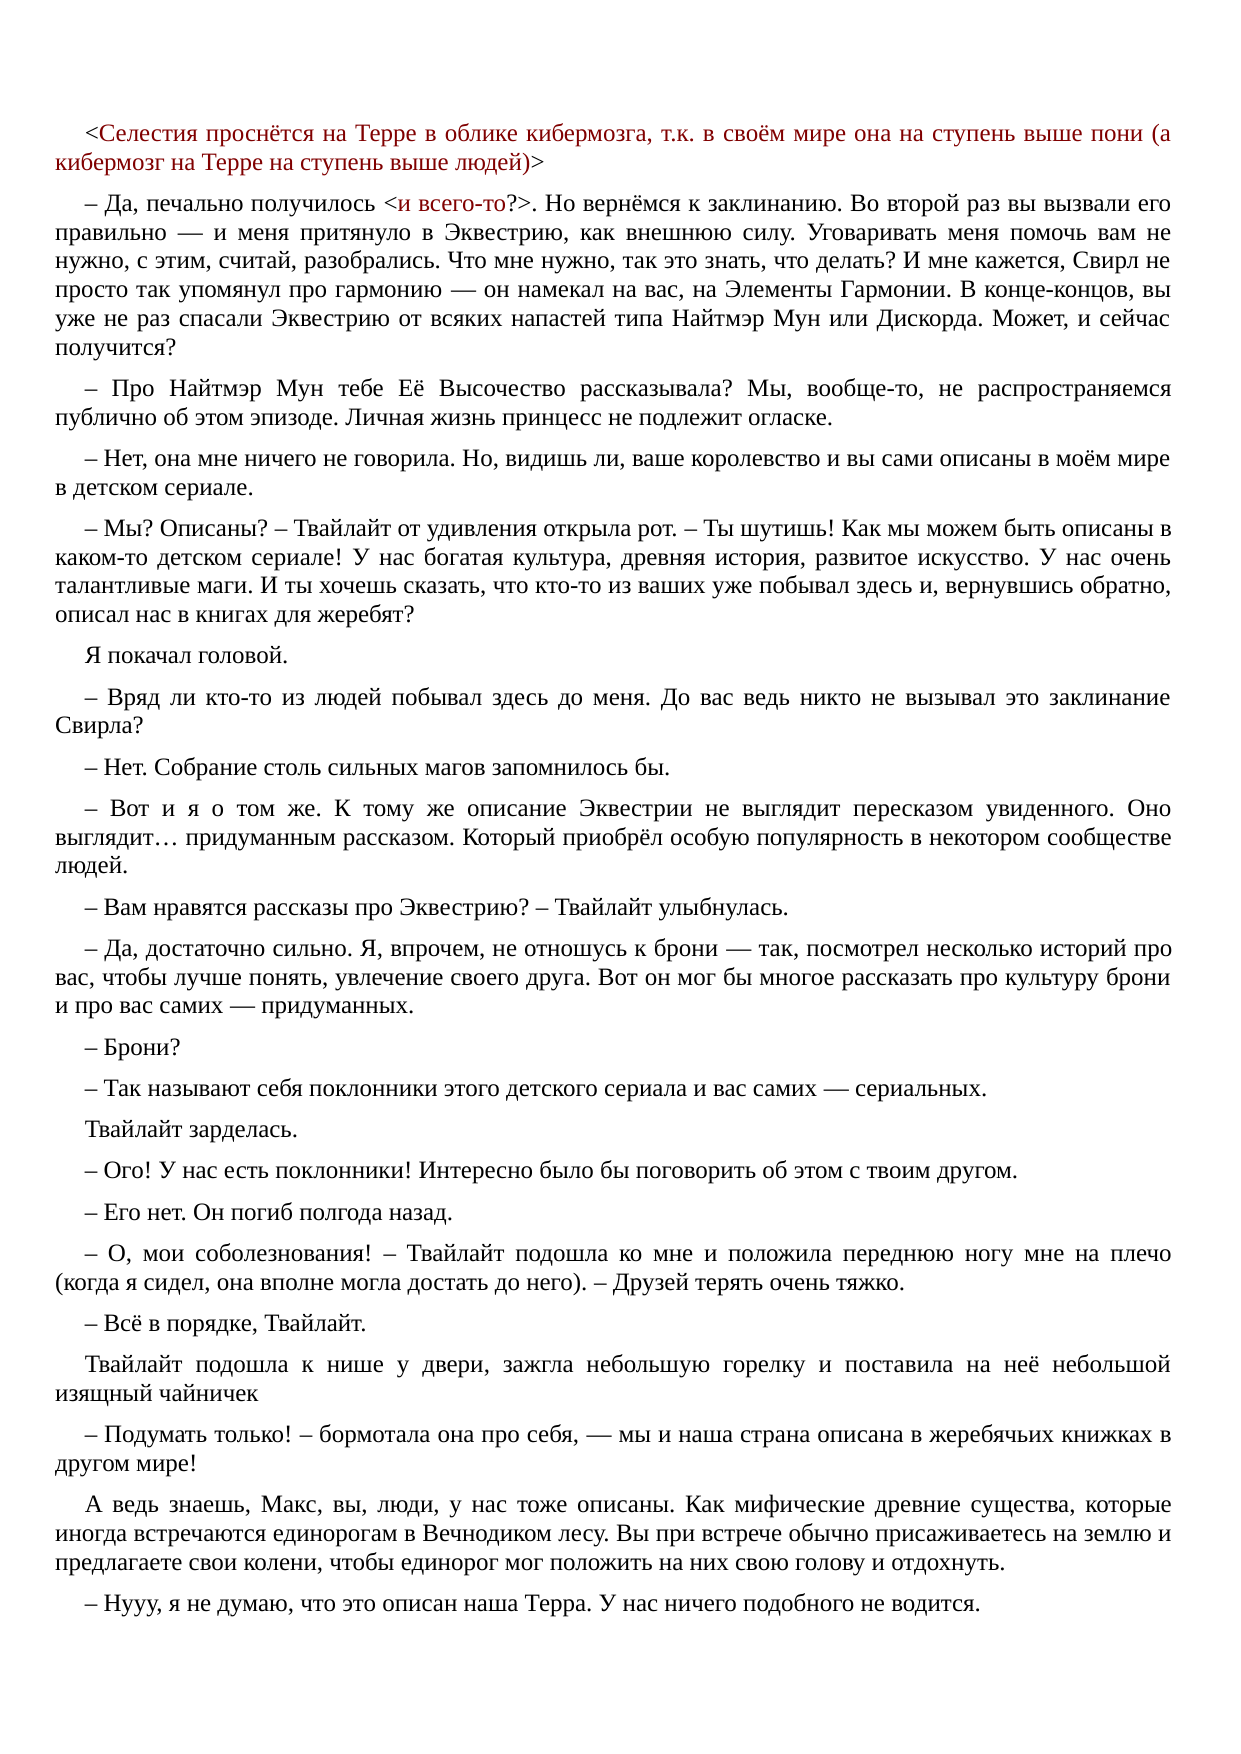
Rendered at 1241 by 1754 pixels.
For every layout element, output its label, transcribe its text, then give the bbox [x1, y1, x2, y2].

text – Брони? [55, 1032, 1172, 1061]
text – Нет. Собрание столь сильных магов запомнилось бы. [55, 752, 1172, 781]
text – Ого! У нас есть поклонники! Интересно было бы поговорить об этом с твоим другом. [55, 1156, 1172, 1184]
text <Селестия проснётся на Терре в облике кибермозга, т.к. в своём мире она на ступень выше пони (а кибермозг на Терре на ступень выше людей)> [55, 118, 1172, 176]
text – Вот и я о том же. К тому же описание Эквестрии не выглядит пересказом увиденного. Оно выглядит… придуманным рассказом. Который приобрёл особую популярность в некотором сообществе людей. [55, 793, 1172, 879]
text Твайлайт зарделась. [55, 1114, 1172, 1143]
text А ведь знаешь, Макс, вы, люди, у нас тоже описаны. Как мифические древние существа, которые иногда встречаются единорогам в Вечнодиком лесу. Вы при встрече обычно присаживаетесь на землю и предлагаете свои колени, чтобы единорог мог положить на них свою голову и отдохнуть. [55, 1489, 1172, 1576]
text – Да, достаточно сильно. Я, впрочем, не отношусь к брони — так, посмотрел несколько историй про вас, чтобы лучше понять, увлечение своего друга. Вот он мог бы многое рассказать про культуру брони и про вас самих — придуманных. [55, 933, 1172, 1019]
text – Про Найтмэр Мун тебе Её Высочество рассказывала? Мы, вообще-то, не распространяемся публично об этом эпизоде. Личная жизнь принцесс не подлежит огласке. [55, 373, 1172, 431]
text – Нет, она мне ничего не говорила. Но, видишь ли, ваше королевство и вы сами описаны в моём мире в детском сериале. [55, 443, 1172, 501]
text – Вам нравятся рассказы про Эквестрию? – Твайлайт улыбнулась. [55, 892, 1172, 921]
text – Так называют себя поклонники этого детского сериала и вас самих — сериальных. [55, 1073, 1172, 1102]
text – Да, печально получилось <и всего-то?>. Но вернёмся к заклинанию. Во второй раз вы вызвали его правильно — и меня притянуло в Эквестрию, как внешнюю силу. Уговаривать меня помочь вам не нужно, с этим, считай, разобрались. Что мне нужно, так это знать, что делать? И мне кажется, Свирл не просто так упомянул про гармонию — он намекал на вас, на Элементы Гармонии. В конце-концов, вы уже не раз спасали Эквестрию от всяких напастей типа Найтмэр Мун или Дискорда. Может, и сейчас получится? [55, 188, 1172, 361]
text Я покачал головой. [55, 641, 1172, 669]
text Твайлайт подошла к нише у двери, зажгла небольшую горелку и поставила на неё небольшой изящный чайничек [55, 1349, 1172, 1407]
text – Всё в порядке, Твайлайт. [55, 1308, 1172, 1337]
text – О, мои соболезнования! – Твайлайт подошла ко мне и положила переднюю ногу мне на плечо (когда я сидел, она вполне могла достать до него). – Друзей терять очень тяжко. [55, 1238, 1172, 1296]
text – Подумать только! – бормотала она про себя, — мы и наша страна описана в жеребячьих книжках в другом мире! [55, 1419, 1172, 1477]
text – Его нет. Он погиб полгода назад. [55, 1197, 1172, 1226]
text – Нууу, я не думаю, что это описан наша Терра. У нас ничего подобного не водится. [55, 1588, 1172, 1617]
text – Мы? Описаны? – Твайлайт от удивления открыла рот. – Ты шутишь! Как мы можем быть описаны в каком-то детском сериале! У нас богатая культура, древняя история, развитое искусство. У нас очень талантливые маги. И ты хочешь сказать, что кто-то из ваших уже побывал здесь и, вернувшись обратно, описал нас в книгах для жеребят? [55, 513, 1172, 628]
text – Вряд ли кто-то из людей побывал здесь до меня. До вас ведь никто не вызывал это заклинание Свирла? [55, 682, 1172, 739]
